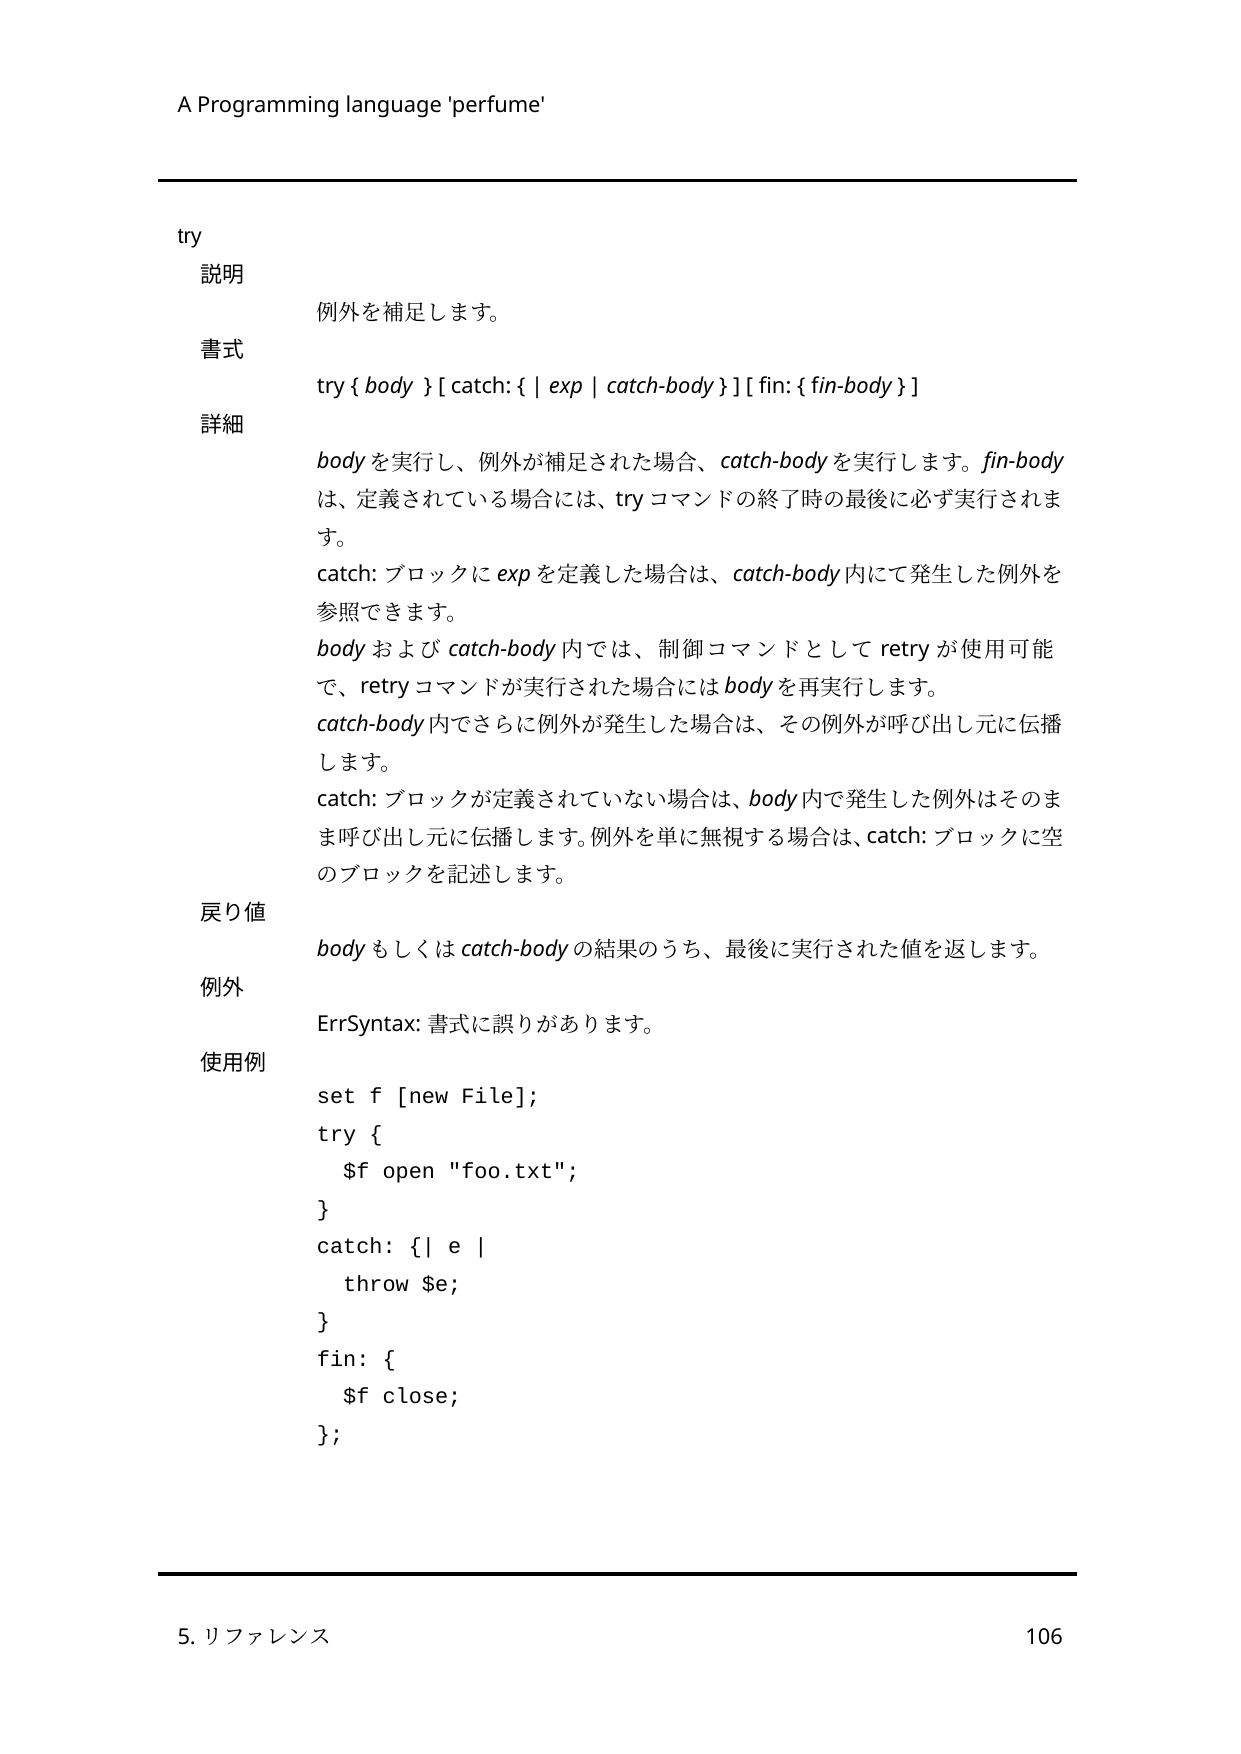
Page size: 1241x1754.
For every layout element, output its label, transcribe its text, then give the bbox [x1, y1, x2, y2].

table_cell 書式 [200, 329, 317, 404]
subtitle try [177, 217, 1063, 254]
table_cell 使用例 [200, 1042, 317, 1454]
table_cell 詳細 [200, 404, 317, 892]
table_cell 戻り値 [200, 892, 317, 967]
table_cell 例外 [200, 967, 317, 1042]
table_cell ErrSyntax: 書式に誤りがあります。 [317, 967, 1063, 1042]
table_header 例外を補足します。 [317, 254, 1063, 329]
table_cell bodyもしくはcatch-bodyの結果のうち、最後に実行された値を返します。 [317, 892, 1063, 967]
table_header 説明 [200, 254, 317, 329]
table_cell bodyを実行し、例外が補足された場合、catch-bodyを実行します。fin-bodyは、定義されている場合には、tryコマンドの終了時の最後に必ず実行されます。 catch: ブロックにexpを定義した場合は、catch-body内にて発生した例外を参照できます。 bodyおよびcatch-body内では、制御コマンドとしてretryが使用可能で、retryコマンドが実行された場合にはbodyを再実行します。 catch-body内でさらに例外が発生した場合は、その例外が呼び出し元に伝播します。 catch: ブロックが定義されていない場合は、body内で発生した例外はそのまま呼び出し元に伝播します。例外を単に無視する場合は、catch: ブロックに空のブロックを記述します。 [317, 404, 1063, 892]
table_cell set f [new File]; try { $f open "foo.txt"; } catch: {| e | throw $e; } fin: { $f close; }; [317, 1042, 1063, 1454]
table_cell try { body } [ catch: { | exp | catch-body } ] [ fin: { fin-body } ] [317, 329, 1063, 404]
